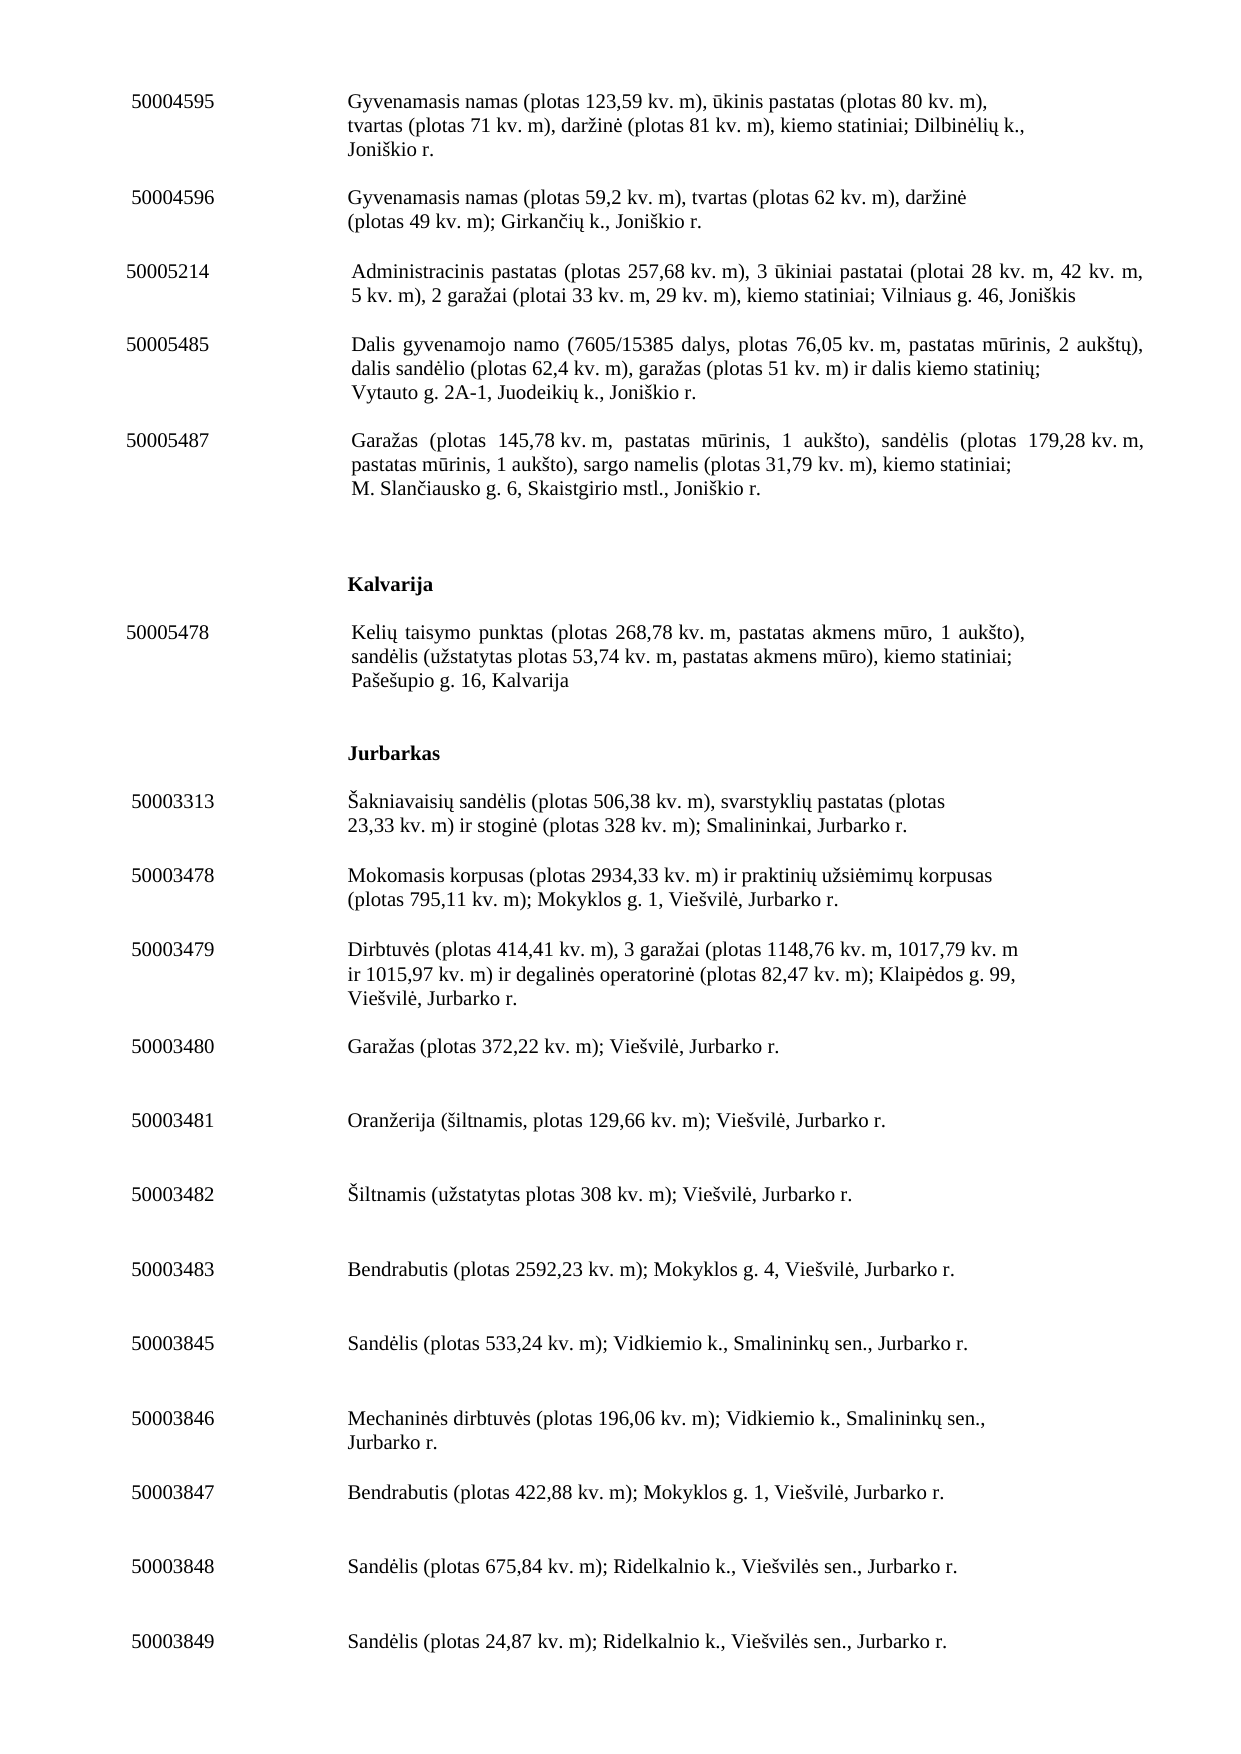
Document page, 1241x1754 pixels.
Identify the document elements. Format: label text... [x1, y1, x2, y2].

table_cell [1155, 839, 1163, 863]
table_cell [1170, 863, 1211, 913]
table_cell [1163, 1010, 1170, 1034]
table_cell [1163, 1629, 1170, 1679]
table_cell Dalis gyvenamojo namo (7605/15385 dalys, plotas 76,05 kv. m, pastatas mūrinis, 2 aukštų), dalis sandėlio (plotas 62,4 kv. m), garažas (plotas 51 kv. m) ir dalis kiemo statinių; Vytauto g. 2A-1, Juodeikių k., Joniškio r. [336, 331, 1155, 428]
table_cell [1163, 1307, 1170, 1331]
table_cell [1155, 161, 1163, 185]
table_cell Gyvenamasis namas (plotas 123,59 kv. m), ūkinis pastatas (plotas 80 kv. m), tvartas (plotas 71 kv. m), daržinė (plotas 81 kv. m), kiemo statiniai; Dilbinėlių k., Joniškio r. [336, 89, 1037, 161]
table_cell [1170, 913, 1211, 937]
table_cell [1170, 1530, 1211, 1554]
table_cell [1037, 1257, 1148, 1307]
table_cell 50005485 [115, 331, 336, 428]
table_cell [1163, 863, 1170, 913]
table_cell [115, 524, 1155, 548]
table_cell [1163, 765, 1170, 789]
table_cell [1037, 185, 1148, 235]
table_cell [1155, 1530, 1163, 1554]
table_cell [1170, 1629, 1211, 1679]
table_cell [1148, 1257, 1155, 1307]
table_cell [115, 1010, 1155, 1034]
table_cell [1170, 1679, 1211, 1703]
table_cell [1037, 620, 1148, 716]
table_cell Bendrabutis (plotas 2592,23 kv. m); Mokyklos g. 4, Viešvilė, Jurbarko r. [336, 1257, 1037, 1307]
table_cell [1155, 620, 1163, 716]
table_cell [1155, 185, 1163, 235]
table_cell [1155, 1034, 1163, 1084]
table_cell [1170, 161, 1211, 185]
table_cell [1170, 524, 1211, 548]
table_cell [1170, 1084, 1211, 1108]
table_cell [115, 913, 1155, 937]
table_cell [1170, 1456, 1211, 1480]
table_cell [1163, 789, 1170, 839]
table_cell [1037, 1183, 1148, 1233]
table_cell [1170, 1034, 1211, 1084]
table_cell [1155, 789, 1163, 839]
table_cell [1163, 1456, 1170, 1480]
table_cell [1163, 235, 1170, 259]
table_cell [1163, 596, 1170, 620]
table_cell [1163, 1233, 1170, 1257]
table_cell [1155, 235, 1163, 259]
table_cell [1155, 1307, 1163, 1331]
table_cell [115, 1605, 1155, 1629]
table_cell [1163, 428, 1170, 524]
table_cell [1037, 1554, 1148, 1604]
table_cell [1155, 913, 1163, 937]
table_cell [1170, 1480, 1211, 1530]
table_cell [1163, 89, 1170, 161]
table_cell Oranžerija (šiltnamis, plotas 129,66 kv. m); Viešvilė, Jurbarko r. [336, 1108, 1037, 1158]
table_cell [1148, 1629, 1155, 1679]
table_cell [1037, 863, 1148, 913]
table_cell 50003847 [115, 1480, 336, 1530]
table_cell Dirbtuvės (plotas 414,41 kv. m), 3 garažai (plotas 1148,76 kv. m, 1017,79 kv. m ir 1015,97 kv. m) ir degalinės operatorinė (plotas 82,47 kv. m); Klaipėdos g. 99, Viešvilė, Jurbarko r. [336, 938, 1037, 1009]
table_cell [1155, 1233, 1163, 1257]
table_cell Sandėlis (plotas 675,84 kv. m); Ridelkalnio k., Viešvilės sen., Jurbarko r. [336, 1554, 1037, 1604]
table_cell Garažas (plotas 145,78 kv. m, pastatas mūrinis, 1 aukšto), sandėlis (plotas 179,28 kv. m, pastatas mūrinis, 1 aukšto), sargo namelis (plotas 31,79 kv. m), kiemo statiniai; M. Slančiausko g. 6, Skaistgirio mstl., Joniškio r. [336, 428, 1155, 524]
table_cell [1148, 1406, 1155, 1456]
table_cell 50003313 [115, 789, 336, 839]
table_cell [1170, 1307, 1211, 1331]
table_cell [1148, 789, 1155, 839]
table_cell [1170, 1257, 1211, 1307]
table_cell [1148, 1331, 1155, 1381]
table_cell [1037, 938, 1148, 1009]
table_cell [1155, 1406, 1163, 1456]
table_cell [1155, 716, 1163, 741]
table_cell 50005487 [115, 428, 336, 524]
table_cell [115, 1158, 1155, 1182]
table_cell [1148, 938, 1155, 1009]
table_cell [1148, 863, 1155, 913]
table_cell [1163, 1034, 1170, 1084]
table_cell 50004595 [115, 89, 336, 161]
table_cell [1155, 1108, 1163, 1158]
table_cell [1163, 1406, 1170, 1456]
table_cell [1170, 1183, 1211, 1233]
table_cell [1170, 1158, 1211, 1182]
table_cell [1163, 1331, 1170, 1381]
table_cell [1163, 524, 1170, 548]
table_cell [1170, 428, 1211, 524]
table_cell [1163, 1554, 1170, 1604]
table_cell [1163, 620, 1170, 716]
table_cell [1037, 89, 1148, 161]
table_cell [115, 1307, 1155, 1331]
table_cell [1170, 1010, 1211, 1034]
table_cell [115, 1381, 1155, 1406]
table_cell [1170, 1233, 1211, 1257]
table_cell [115, 1679, 1155, 1703]
table_cell [1163, 1679, 1170, 1703]
table_cell [115, 765, 1155, 789]
table_cell Gyvenamasis namas (plotas 59,2 kv. m), tvartas (plotas 62 kv. m), daržinė (plotas 49 kv. m); Girkančių k., Joniškio r. [336, 185, 1037, 235]
table_cell 50003483 [115, 1257, 336, 1307]
table_cell [1170, 572, 1211, 596]
table_cell 50003482 [115, 1183, 336, 1233]
table_cell [1170, 1554, 1211, 1604]
table_cell [1155, 428, 1163, 524]
table_cell [1155, 1084, 1163, 1108]
table_cell Kelių taisymo punktas (plotas 268,78 kv. m, pastatas akmens mūro, 1 aukšto), sandėlis (užstatytas plotas 53,74 kv. m, pastatas akmens mūro), kiemo statiniai; Pašešupio g. 16, Kalvarija [336, 620, 1037, 716]
table_cell [1148, 185, 1155, 235]
table_cell [1170, 548, 1211, 572]
table_cell [1148, 1480, 1155, 1530]
table_cell [1170, 89, 1211, 161]
table_cell [1163, 1084, 1170, 1108]
table_cell [1155, 1679, 1163, 1703]
table_cell [1163, 259, 1170, 331]
table_cell [1163, 716, 1170, 741]
table_cell 50003479 [115, 938, 336, 1009]
table_cell 50003846 [115, 1406, 336, 1456]
table_cell [1155, 572, 1163, 596]
table_cell Bendrabutis (plotas 422,88 kv. m); Mokyklos g. 1, Viešvilė, Jurbarko r. [336, 1480, 1037, 1530]
table_cell [115, 161, 1155, 185]
table_cell Šiltnamis (užstatytas plotas 308 kv. m); Viešvilė, Jurbarko r. [336, 1183, 1037, 1233]
table_cell 50003849 [115, 1629, 336, 1679]
table_cell [1148, 1034, 1155, 1084]
table_cell [1155, 596, 1163, 620]
table_cell [115, 839, 1155, 863]
table_cell [115, 235, 1155, 259]
table_cell [1148, 1183, 1155, 1233]
table_cell [1170, 1605, 1211, 1629]
table_cell [1155, 89, 1163, 161]
table_cell [1163, 1605, 1170, 1629]
table_cell [1155, 1480, 1163, 1530]
table_cell Kalvarija [336, 572, 1155, 596]
table_cell [1170, 839, 1211, 863]
table_cell Šakniavaisių sandėlis (plotas 506,38 kv. m), svarstyklių pastatas (plotas 23,33 kv. m) ir stoginė (plotas 328 kv. m); Smalininkai, Jurbarko r. [336, 789, 1037, 839]
table_cell [1155, 1331, 1163, 1381]
table_cell [115, 741, 336, 764]
table_cell 50005478 [115, 620, 336, 716]
table_cell [1170, 1381, 1211, 1406]
table_cell [1163, 913, 1170, 937]
table_cell 50003478 [115, 863, 336, 913]
table_cell [1163, 839, 1170, 863]
table_cell [1170, 331, 1211, 428]
table_cell [1148, 620, 1155, 716]
table_cell [1037, 1406, 1148, 1456]
table_cell [1155, 331, 1163, 428]
table_cell [1155, 1010, 1163, 1034]
table_cell [1163, 161, 1170, 185]
table_cell [1163, 1257, 1170, 1307]
table_cell [1155, 524, 1163, 548]
table_cell [115, 716, 1155, 741]
table_cell [1170, 596, 1211, 620]
table_cell [115, 1456, 1155, 1480]
table_cell [1155, 1257, 1163, 1307]
table_cell [1170, 789, 1211, 839]
table_cell [1155, 1381, 1163, 1406]
table_cell [1163, 938, 1170, 1009]
table_cell [1163, 1381, 1170, 1406]
table_cell [1155, 1629, 1163, 1679]
table_cell [1155, 259, 1163, 331]
table_cell [1155, 741, 1163, 764]
table_cell [1155, 1456, 1163, 1480]
table_cell [115, 1233, 1155, 1257]
table_cell [1163, 331, 1170, 428]
table_cell [1155, 863, 1163, 913]
table_cell [1170, 1406, 1211, 1456]
table_cell 50005214 [115, 259, 336, 331]
table_cell [1163, 185, 1170, 235]
table_cell [1037, 1108, 1148, 1158]
table_cell [1170, 1331, 1211, 1381]
table_cell Mokomasis korpusas (plotas 2934,33 kv. m) ir praktinių užsiėmimų korpusas (plotas 795,11 kv. m); Mokyklos g. 1, Viešvilė, Jurbarko r. [336, 863, 1037, 913]
table_cell [115, 572, 336, 596]
table_cell [1170, 716, 1211, 741]
table_cell [1155, 938, 1163, 1009]
table_cell Sandėlis (plotas 533,24 kv. m); Vidkiemio k., Smalininkų sen., Jurbarko r. [336, 1331, 1037, 1381]
table_cell [1037, 1034, 1148, 1084]
table_cell 50003481 [115, 1108, 336, 1158]
table_cell Garažas (plotas 372,22 kv. m); Viešvilė, Jurbarko r. [336, 1034, 1037, 1084]
table_cell [1163, 1158, 1170, 1182]
table_cell [1148, 1554, 1155, 1604]
table_cell [1163, 1108, 1170, 1158]
table_cell [1170, 938, 1211, 1009]
table_cell [1163, 741, 1170, 764]
table_cell [115, 596, 1155, 620]
table_cell [1037, 789, 1148, 839]
table_cell [1163, 1183, 1170, 1233]
table_cell [1163, 572, 1170, 596]
table_cell [1170, 259, 1211, 331]
table_cell [115, 1084, 1155, 1108]
table_cell [1155, 1158, 1163, 1182]
table_cell [1155, 1554, 1163, 1604]
table_cell 50003845 [115, 1331, 336, 1381]
table_cell [1148, 1108, 1155, 1158]
table_cell [1148, 89, 1155, 161]
table_cell [1155, 1605, 1163, 1629]
table_cell [1037, 1480, 1148, 1530]
table_cell [1155, 548, 1163, 572]
table_cell [115, 548, 1155, 572]
table_cell [1170, 741, 1211, 764]
table_cell [1170, 1108, 1211, 1158]
table_cell [1155, 1183, 1163, 1233]
table_cell [1170, 620, 1211, 716]
table_cell Mechaninės dirbtuvės (plotas 196,06 kv. m); Vidkiemio k., Smalininkų sen., Jurbarko r. [336, 1406, 1037, 1456]
table_cell [1170, 235, 1211, 259]
table_cell Sandėlis (plotas 24,87 kv. m); Ridelkalnio k., Viešvilės sen., Jurbarko r. [336, 1629, 1037, 1679]
table_cell [1163, 548, 1170, 572]
table_cell [1170, 765, 1211, 789]
table_cell [1037, 1331, 1148, 1381]
table_cell Jurbarkas [336, 741, 1155, 764]
table_cell 50003480 [115, 1034, 336, 1084]
table_cell [1163, 1530, 1170, 1554]
table_cell 50004596 [115, 185, 336, 235]
table_cell [115, 1530, 1155, 1554]
table_cell 50003848 [115, 1554, 336, 1604]
table_cell [1170, 185, 1211, 235]
table_cell [1155, 765, 1163, 789]
table_cell [1163, 1480, 1170, 1530]
table_cell [1037, 1629, 1148, 1679]
table_cell Administracinis pastatas (plotas 257,68 kv. m), 3 ūkiniai pastatai (plotai 28 kv. m, 42 kv. m, 5 kv. m), 2 garažai (plotai 33 kv. m, 29 kv. m), kiemo statiniai; Vilniaus g. 46, Joniškis [336, 259, 1155, 331]
